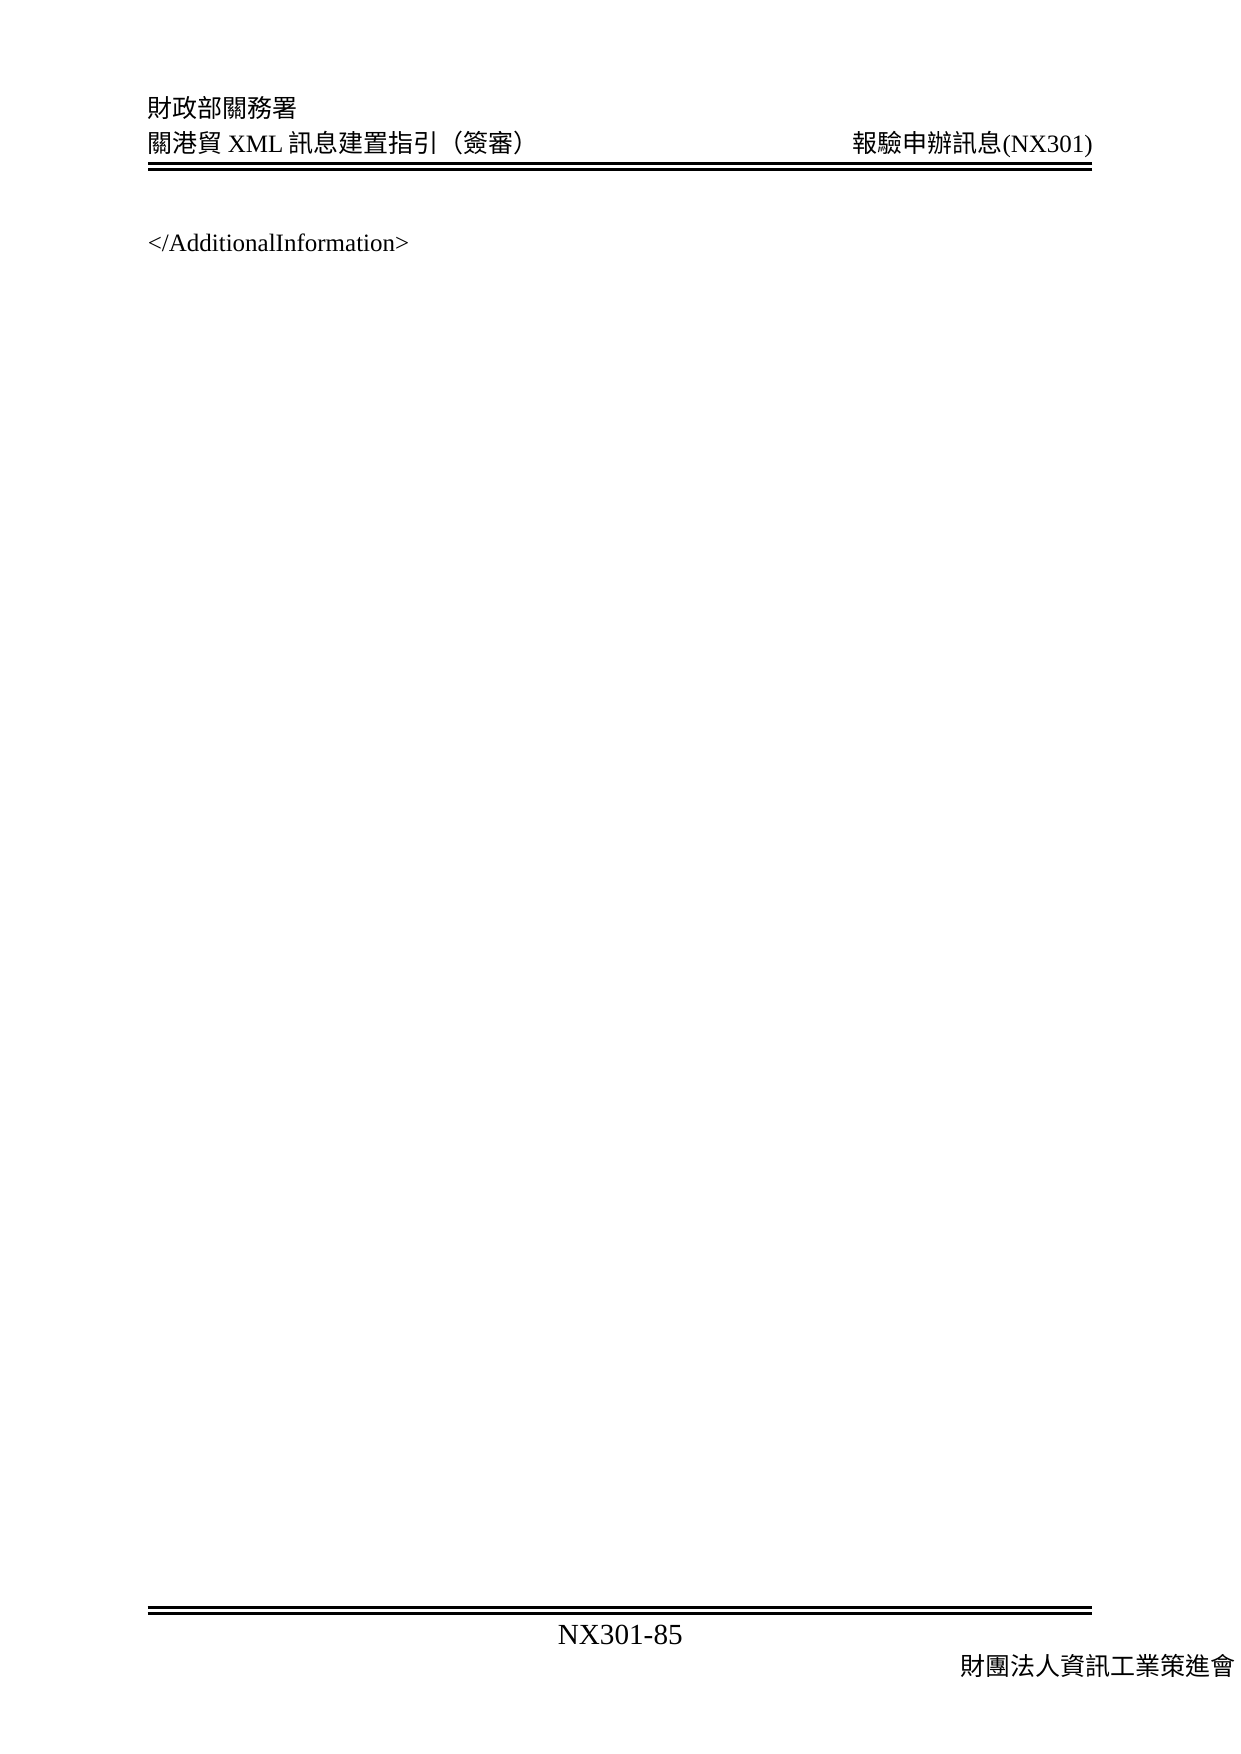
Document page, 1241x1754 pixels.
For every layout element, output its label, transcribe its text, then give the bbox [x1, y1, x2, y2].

text </AdditionalInformation> [148, 201, 1092, 263]
